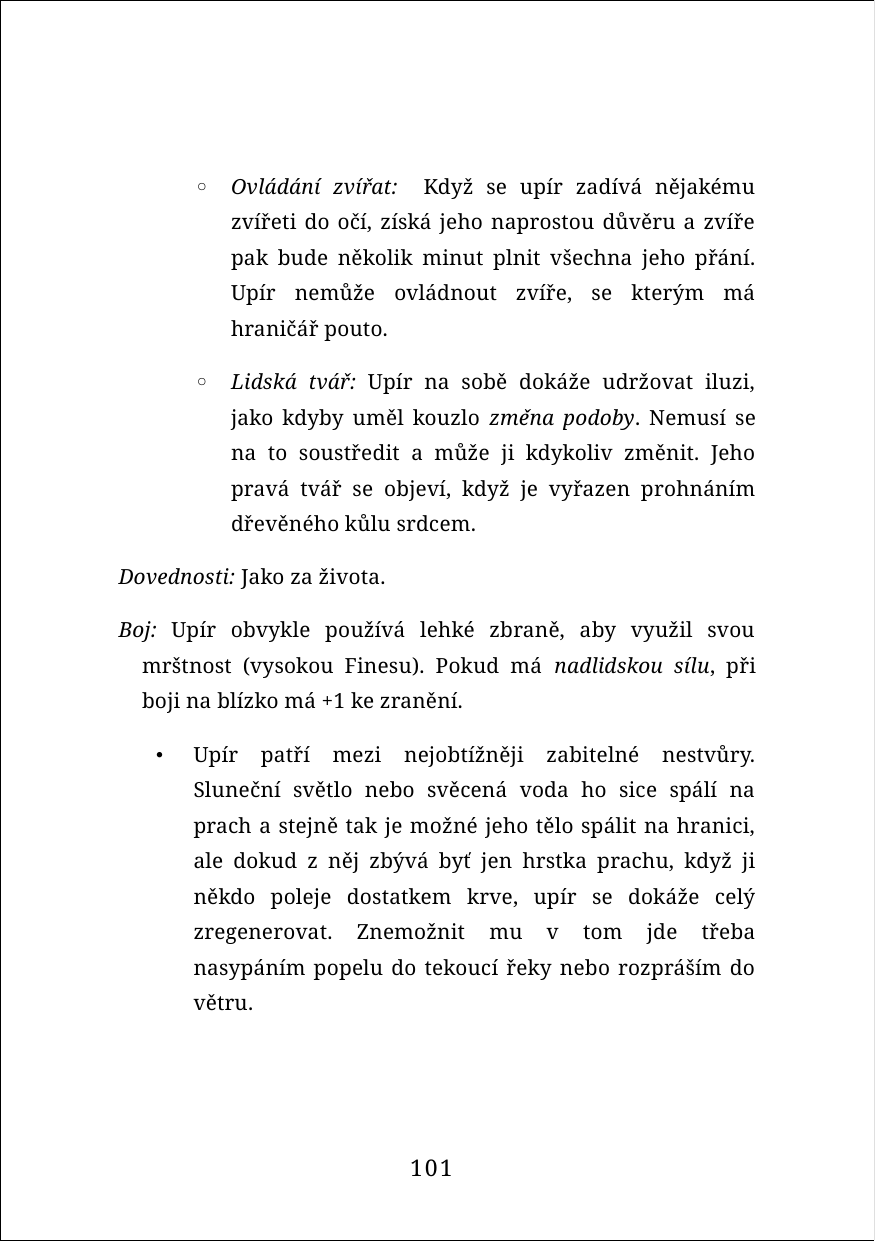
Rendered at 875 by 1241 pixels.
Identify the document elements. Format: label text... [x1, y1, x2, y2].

list Upír patří mezi nejobtížněji zabitelné nestvůry. Sluneční světlo nebo svěcená voda ho sice spálí na prach a stejně tak je možné jeho tělo spálit na hranici, ale dokud z něj zbývá byť jen hrstka prachu, když ji někdo poleje dostatkem krve, upír se dokáže celý zregenerovat. Znemožnit mu v tom jde třeba nasypáním popelu do tekoucí řeky nebo rozpráším do větru. [156, 740, 756, 1017]
list Lidská tvář: Upír na sobě dokáže udržovat iluzi, jako kdyby uměl kouzlo změna podoby. Nemusí se na to soustředit a může ji kdykoliv změnit. Jeho pravá tvář se objeví, když je vyřazen prohnáním dřevěného kůlu srdcem. [193, 367, 756, 538]
text Boj: Upír obvykle používá lehké zbraně, aby využil svou mrštnost (vysokou Finesu). Pokud má nadlidskou sílu, při boji na blízko má +1 ke zranění. [118, 616, 756, 715]
list Ovládání zvířat: Když se upír zadívá nějakému zvířeti do očí, získá jeho naprostou důvěru a zvíře pak bude několik minut plnit všechna jeho přání. Upír nemůže ovládnout zvíře, se kterým má hraničář pouto. [193, 172, 756, 342]
text Dovednosti: Jako za života. [118, 562, 756, 591]
